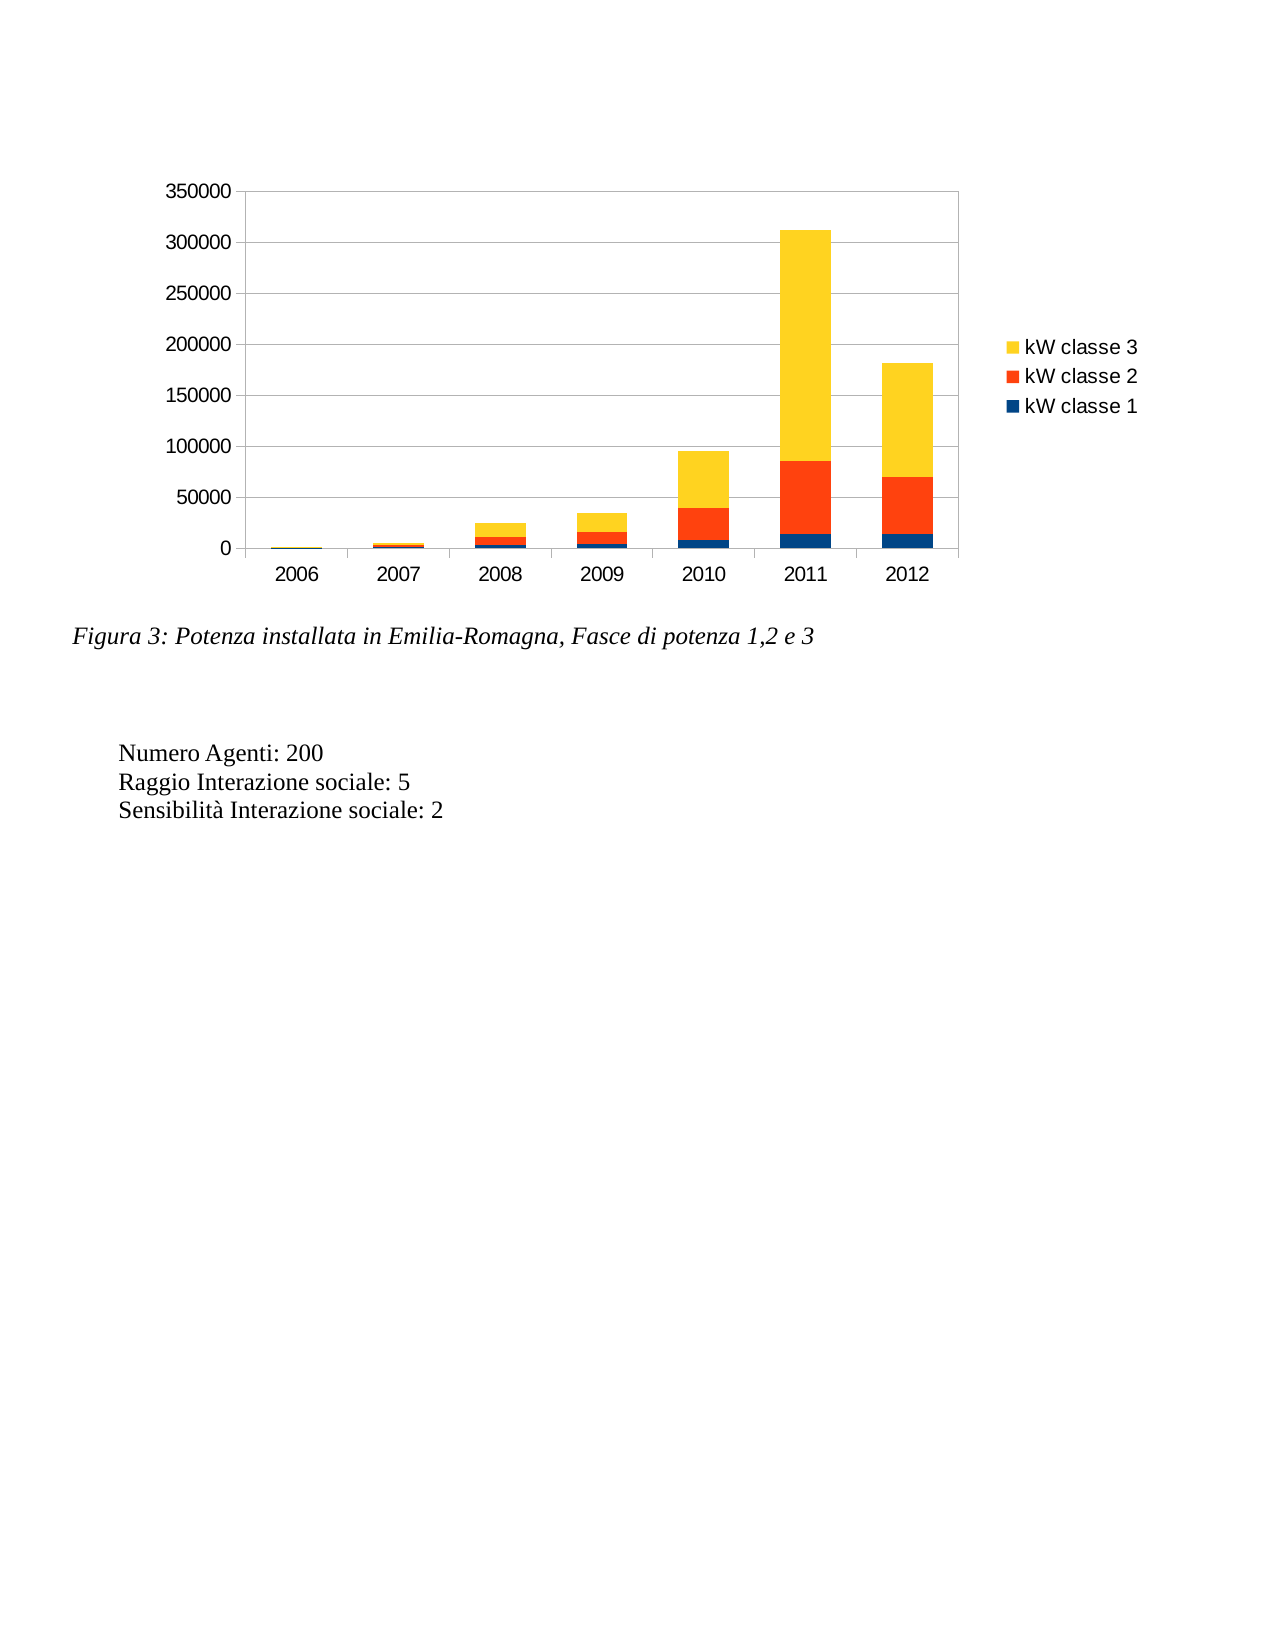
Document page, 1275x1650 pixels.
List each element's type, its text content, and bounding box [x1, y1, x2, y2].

text Numero Agenti: 200 [118, 738, 1157, 767]
text Raggio Interazione sociale: 5 [118, 767, 1157, 796]
text Sensibilità Interazione sociale: 2 [118, 796, 1157, 824]
text Figura 3: Potenza installata in Emilia-Romagna, Fasce di potenza 1,2 e 3 [72, 133, 1203, 650]
